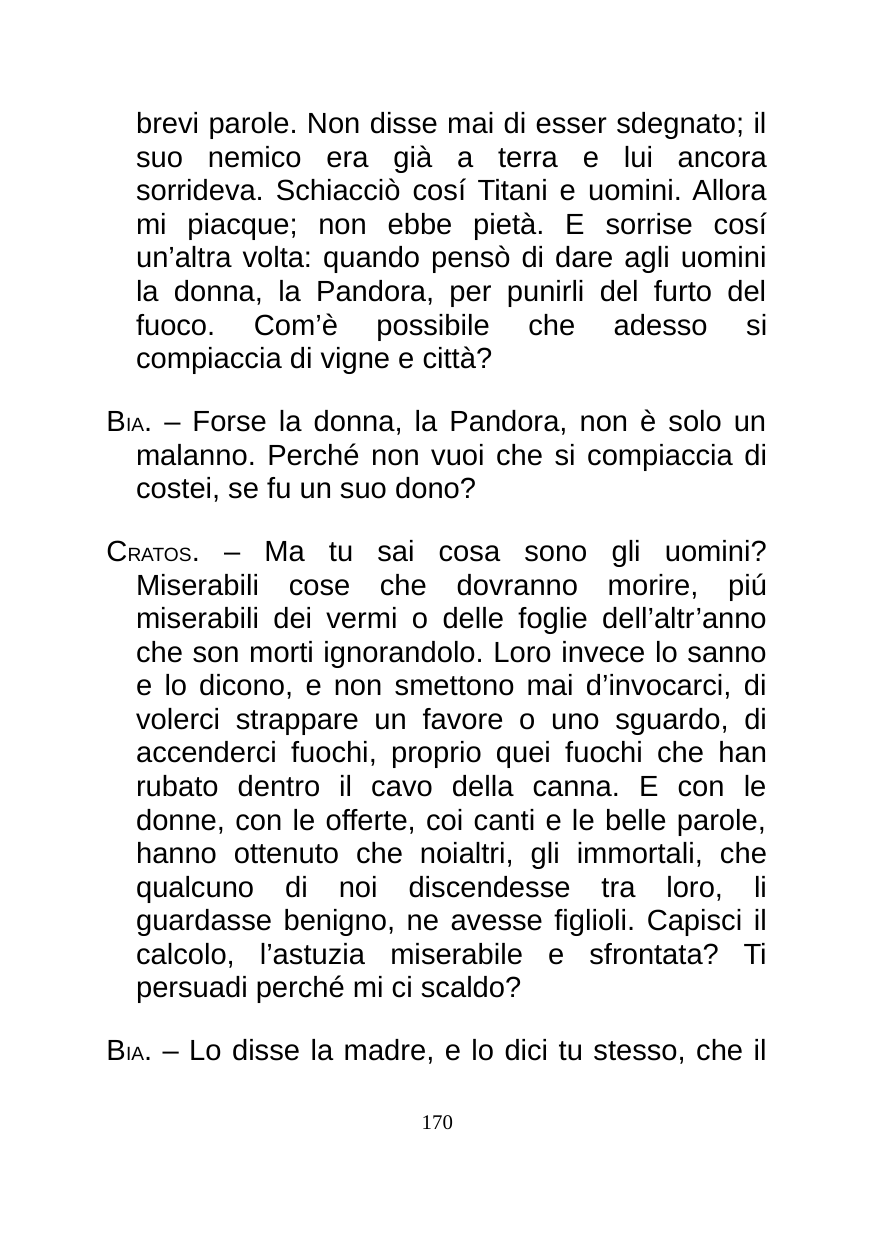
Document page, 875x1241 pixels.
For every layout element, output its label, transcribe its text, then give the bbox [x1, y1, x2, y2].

text Bia. – Lo disse la madre, e lo dici tu stesso, che il [106, 1033, 768, 1067]
text Bia. – Forse la donna, la Pandora, non è solo un malanno. Perché non vuoi che si compiaccia di costei, se fu un suo dono? [106, 404, 768, 505]
text brevi parole. Non disse mai di esser sdegnato; il suo nemico era già a terra e lui ancora sorrideva. Schiacciò cosí Titani e uomini. Allora mi piacque; non ebbe pietà. E sorrise cosí un’altra volta: quando pensò di dare agli uomini la donna, la Pandora, per punirli del furto del fuoco. Com’è possibile che adesso si compiaccia di vigne e città? [106, 106, 768, 374]
text Cratos. – Ma tu sai cosa sono gli uomini? Miserabili cose che dovranno morire, piú miserabili dei vermi o delle foglie dell’altr’anno che son morti ignorandolo. Loro invece lo sanno e lo dicono, e non smettono mai d’invocarci, di volerci strappare un favore o uno sguardo, di accenderci fuochi, proprio quei fuochi che han rubato dentro il cavo della canna. E con le donne, con le offerte, coi canti e le belle parole, hanno ottenuto che noialtri, gli immortali, che qualcuno di noi discendesse tra loro, li guardasse benigno, ne avesse figlioli. Capisci il calcolo, l’astuzia miserabile e sfrontata? Ti persuadi perché mi ci scaldo? [106, 534, 768, 1004]
